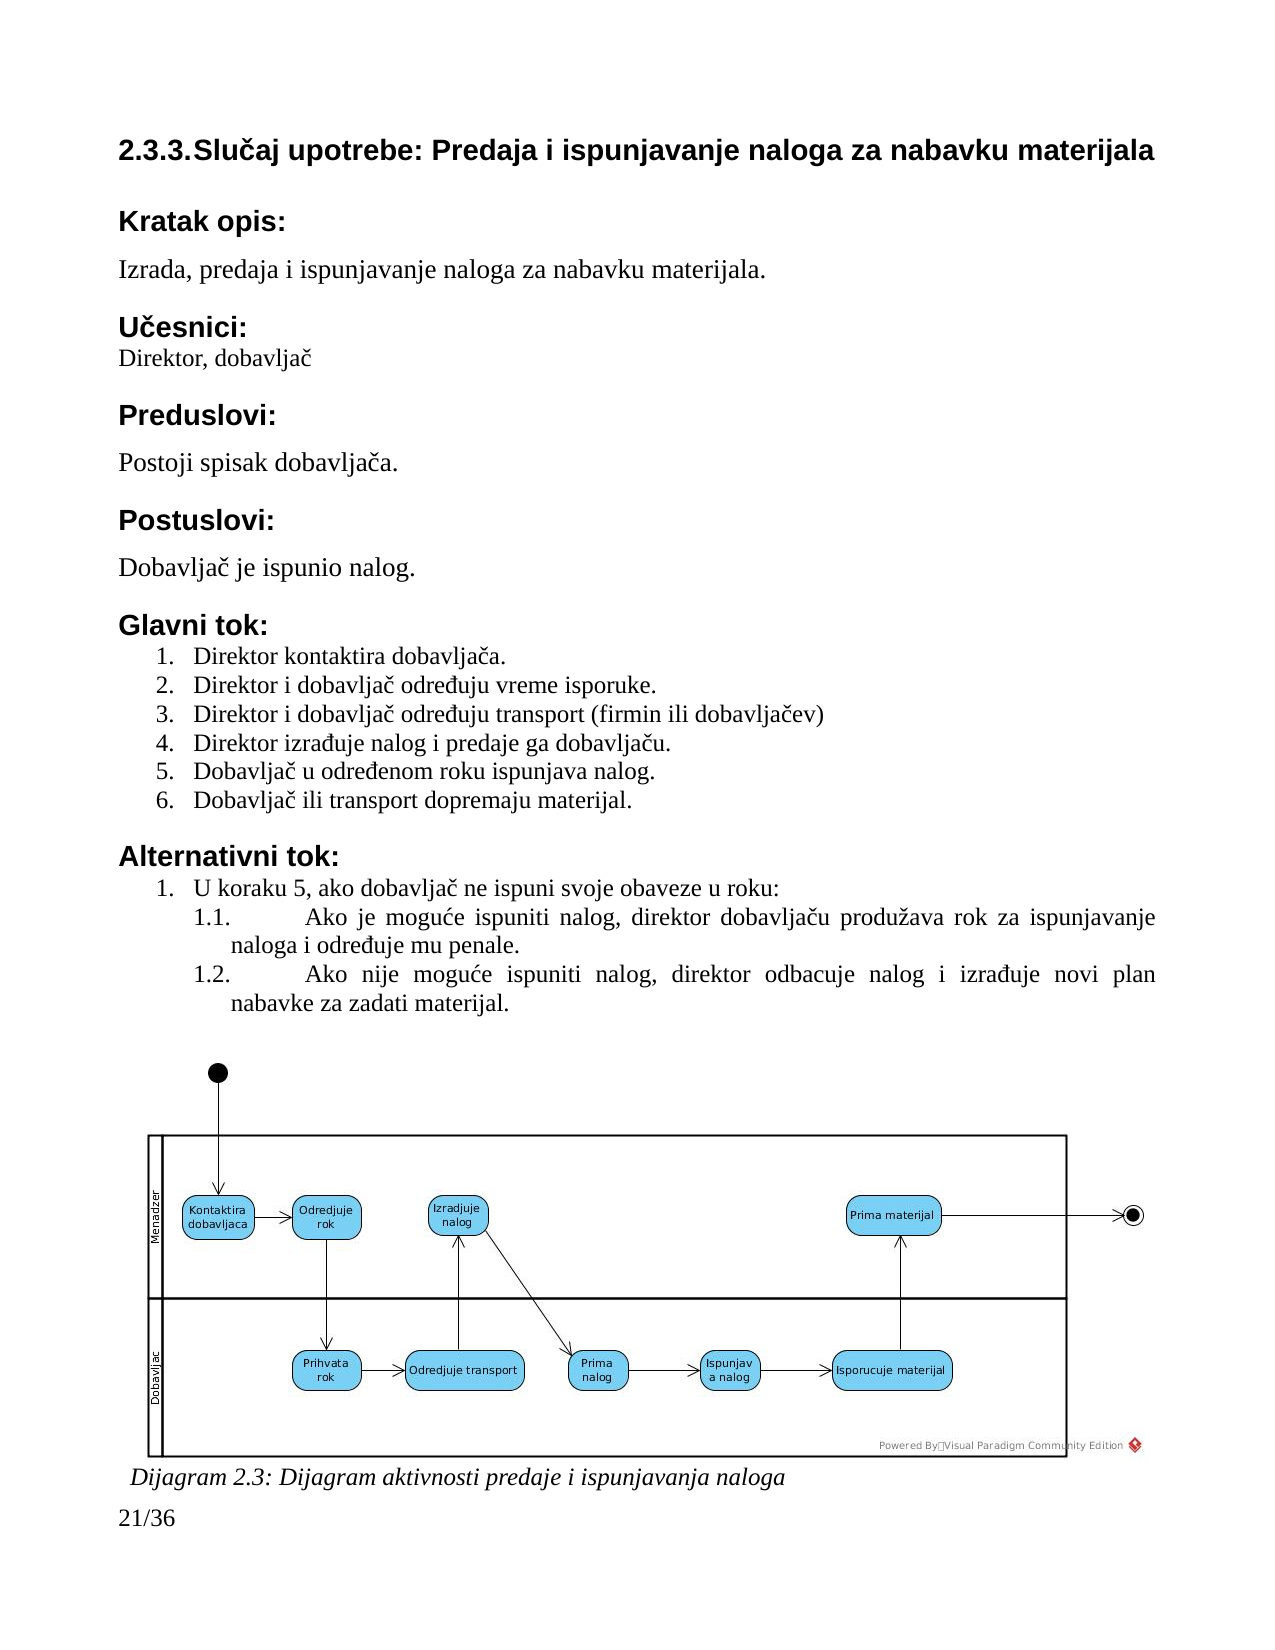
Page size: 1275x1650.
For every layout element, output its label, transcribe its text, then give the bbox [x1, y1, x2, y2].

list Dobavljač ili transport dopremaju materijal. [156, 785, 1157, 814]
list Ako nije moguće ispuniti nalog, direktor odbacuje nalog i izrađuje novi plan nabavke za zadati materijal. [193, 959, 1157, 1017]
text Postoji spisak dobavljača. [118, 446, 1157, 477]
list Direktor izrađuje nalog i predaje ga dobavljaču. [156, 728, 1157, 756]
list Ako je moguće ispuniti nalog, direktor dobavljaču produžava rok za ispunjavanje naloga i određuje mu penale. [193, 902, 1157, 959]
subtitle Slučaj upotrebe: Predaja i ispunjavanje naloga za nabavku materijala [118, 133, 1157, 166]
list Direktor i dobavljač određuju transport (firmin ili dobavljačev) [156, 699, 1157, 728]
subtitle Alternativni tok: [118, 839, 1157, 873]
list Direktor kontaktira dobavljača. [156, 641, 1157, 670]
list U koraku 5, ako dobavljač ne ispuni svoje obaveze u roku: [156, 873, 1157, 902]
list Direktor i dobavljač određuju vreme isporuke. [156, 670, 1157, 699]
picture [144, 1061, 1146, 1462]
subtitle Postuslovi: [118, 503, 1157, 536]
text Izrada, predaja i ispunjavanje naloga za nabavku materijala. [118, 253, 1157, 284]
list Dobavljač u određenom roku ispunjava nalog. [156, 756, 1157, 785]
text Direktor, dobavljač [118, 343, 1157, 372]
subtitle Preduslovi: [118, 397, 1157, 431]
text Dobavljač je ispunio nalog. [118, 551, 1157, 582]
subtitle Kratak opis: [118, 204, 1157, 238]
list Dijagram 2.3: Dijagram aktivnosti predaje i ispunjavanja naloga [130, 1462, 1131, 1491]
subtitle Učesnici: [118, 310, 1157, 343]
subtitle Glavni tok: [118, 608, 1157, 641]
